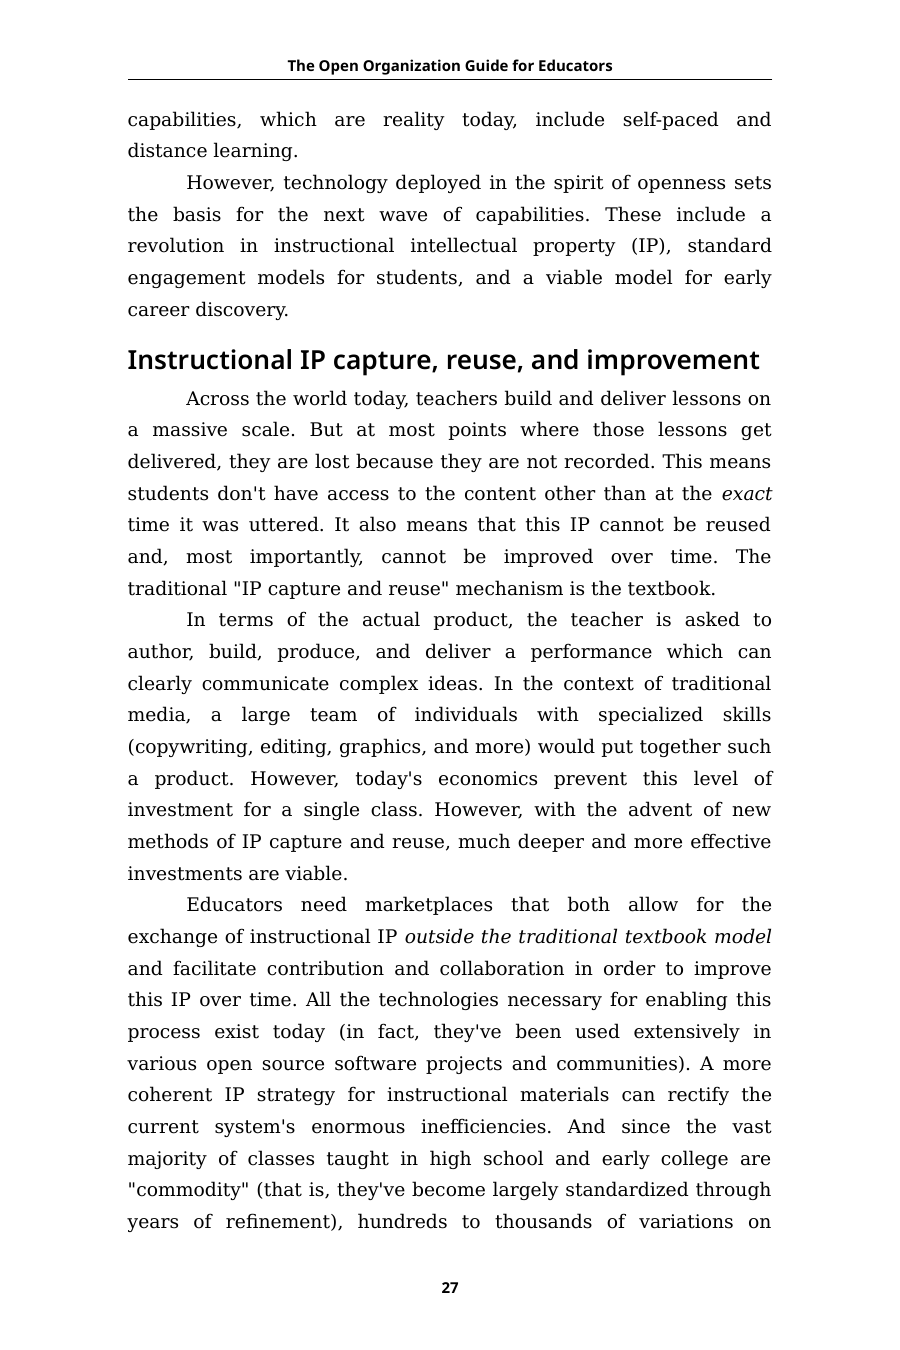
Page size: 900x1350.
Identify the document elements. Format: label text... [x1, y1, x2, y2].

text Across the world today, teachers build and deliver lessons on a massive scale. But at most points where those lessons get delivered, they are lost because they are not recorded. This means students don't have access to the content other than at the exact time it was uttered. It also means that this IP cannot be reused and, most importantly, cannot be improved over time. The traditional "IP capture and reuse" mechanism is the textbook. [127, 388, 772, 600]
text capabilities, which are reality today, include self-paced and distance learning. [127, 109, 772, 162]
text In terms of the actual product, the teacher is asked to author, build, produce, and deliver a performance which can clearly communicate complex ideas. In the context of traditional media, a large team of individuals with specialized skills (copywriting, editing, graphics, and more) would put together such a product. However, today's economics prevent this level of investment for a single class. However, with the advent of new methods of IP capture and reuse, much deeper and more effective investments are viable. [127, 609, 772, 885]
subtitle Instructional IP capture, reuse, and improvement [127, 345, 772, 375]
text Educators need marketplaces that both allow for the exchange of instructional IP outside the traditional textbook model and facilitate contribution and collaboration in order to improve this IP over time. All the technologies necessary for enabling this process exist today (in fact, they've been used extensively in various open source software projects and communities). A more coherent IP strategy for instructional materials can rectify the current system's enormous inefficiencies. And since the vast majority of classes taught in high school and early college are "commodity" (that is, they've become largely standardized through years of refinement), hundreds to thousands of variations on [127, 894, 772, 1233]
text However, technology deployed in the spirit of openness sets the basis for the next wave of capabilities. These include a revolution in instructional intellectual property (IP), standard engagement models for students, and a viable model for early career discovery. [127, 172, 772, 321]
